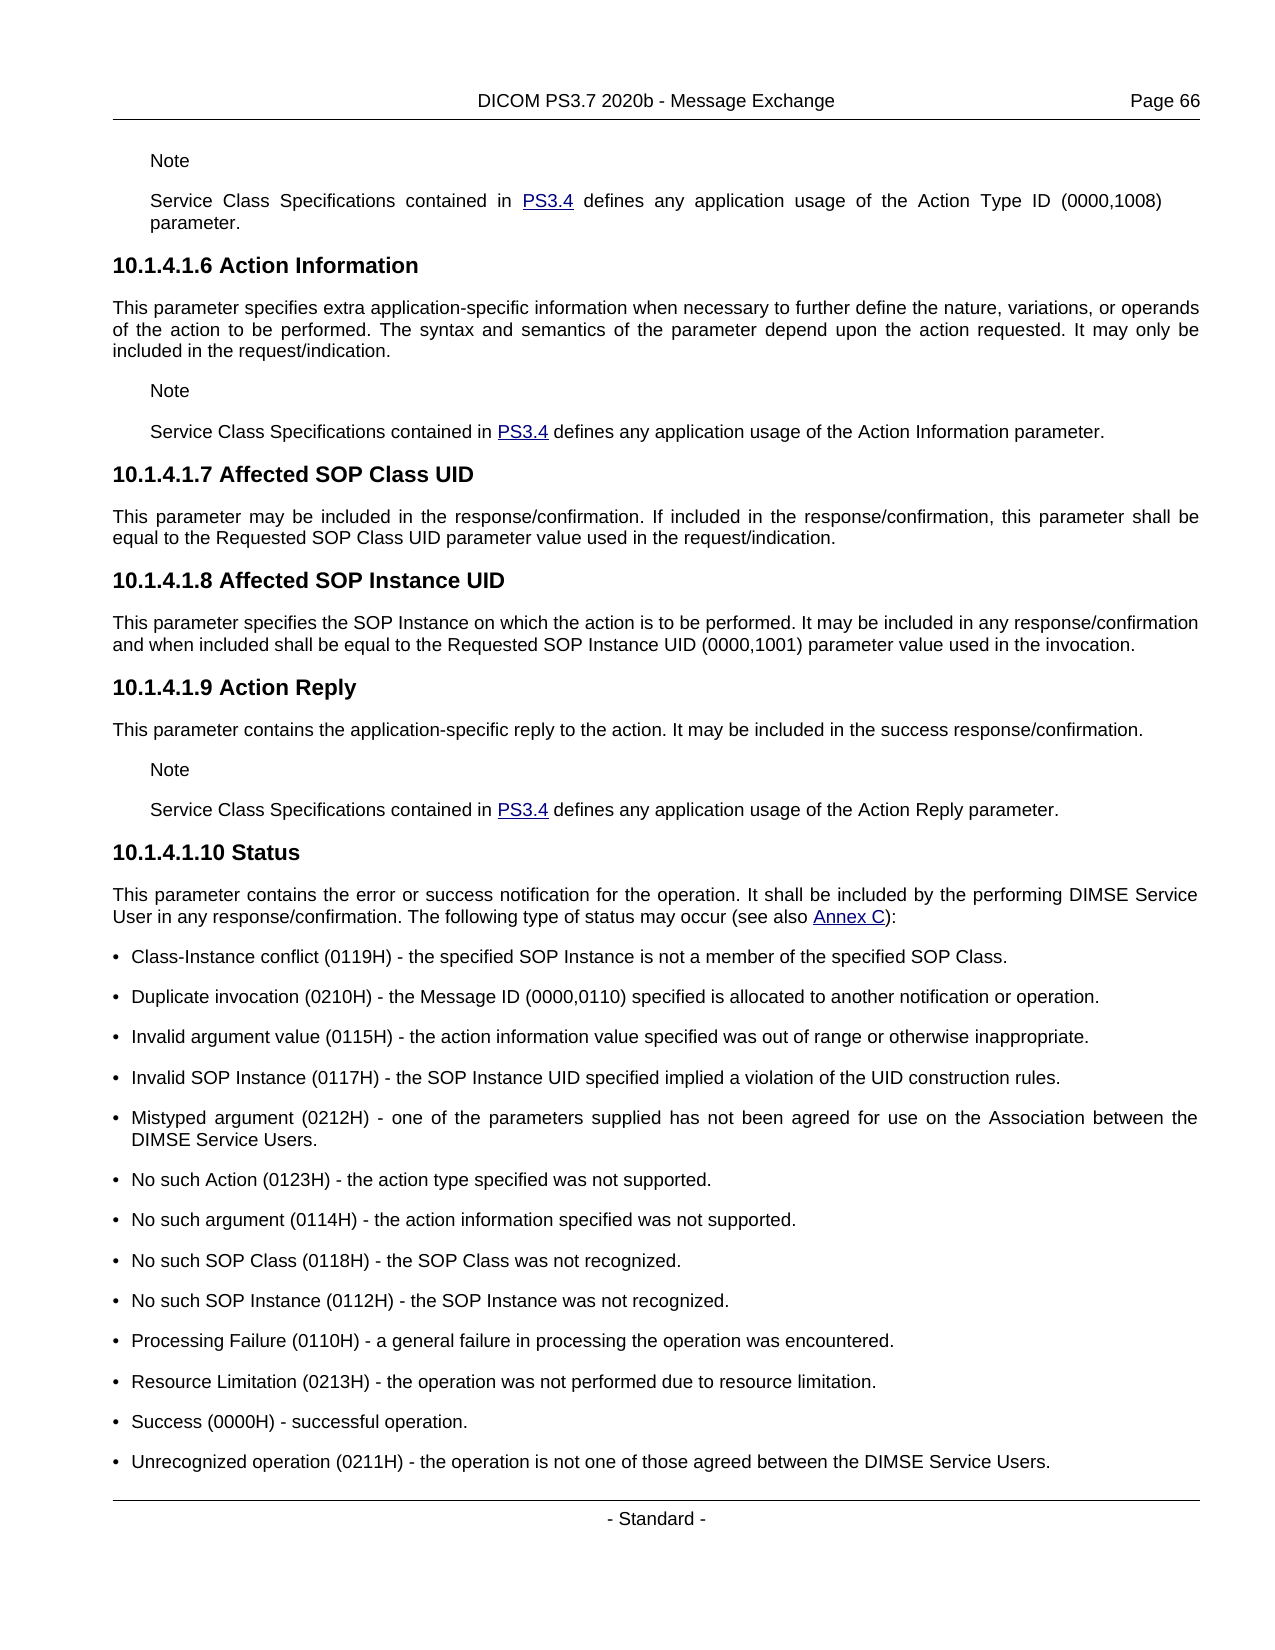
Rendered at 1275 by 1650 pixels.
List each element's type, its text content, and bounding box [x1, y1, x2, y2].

text • Processing Failure (0110H) - a general failure in processing the operation was encountered. [112, 1330, 1200, 1352]
text • No such argument (0114H) - the action information specified was not supported. [112, 1209, 1200, 1231]
text Service Class Specifications contained in PS3.4 defines any application usage of the Action Reply parameter. [150, 799, 1162, 821]
text 10.1.4.1.10 Status [112, 839, 1200, 865]
text • Duplicate invocation (0210H) - the Message ID (0000,0110) specified is allocated to another notification or operation. [112, 986, 1200, 1008]
text This parameter specifies the SOP Instance on which the action is to be performed. It may be included in any response/confirmation and when included shall be equal to the Requested SOP Instance UID (0000,1001) parameter value used in the invocation. [112, 612, 1200, 655]
text • Resource Limitation (0213H) - the operation was not performed due to resource limitation. [112, 1370, 1200, 1392]
text Note [150, 759, 1162, 780]
text 10.1.4.1.7 Affected SOP Class UID [112, 461, 1200, 487]
text 10.1.4.1.6 Action Information [112, 252, 1200, 278]
text • Unrecognized operation (0211H) - the operation is not one of those agreed between the DIMSE Service Users. [112, 1451, 1200, 1473]
text • Invalid SOP Instance (0117H) - the SOP Instance UID specified implied a violation of the UID construction rules. [112, 1067, 1200, 1088]
text • Success (0000H) - successful operation. [112, 1411, 1200, 1432]
text This parameter may be included in the response/confirmation. If included in the response/confirmation, this parameter shall be equal to the Requested SOP Class UID parameter value used in the request/indication. [112, 505, 1200, 548]
text Service Class Specifications contained in PS3.4 defines any application usage of the Action Information parameter. [150, 421, 1162, 442]
text Note [150, 380, 1162, 402]
text • No such SOP Instance (0112H) - the SOP Instance was not recognized. [112, 1290, 1200, 1311]
text 10.1.4.1.8 Affected SOP Instance UID [112, 567, 1200, 593]
text • Invalid argument value (0115H) - the action information value specified was out of range or otherwise inappropriate. [112, 1026, 1200, 1048]
text • No such SOP Class (0118H) - the SOP Class was not recognized. [112, 1249, 1200, 1271]
text • No such Action (0123H) - the action type specified was not supported. [112, 1169, 1200, 1190]
text This parameter contains the error or success notification for the operation. It shall be included by the performing DIMSE Service User in any response/confirmation. The following type of status may occur (see also Annex C): [112, 884, 1200, 927]
text 10.1.4.1.9 Action Reply [112, 674, 1200, 699]
text This parameter contains the application-specific reply to the action. It may be included in the success response/confirmation. [112, 718, 1200, 740]
text Note [150, 150, 1162, 172]
text This parameter specifies extra application-specific information when necessary to further define the nature, variations, or operands of the action to be performed. The syntax and semantics of the parameter depend upon the action requested. It may only be included in the request/indication. [112, 297, 1200, 361]
text Service Class Specifications contained in PS3.4 defines any application usage of the Action Type ID (0000,1008) parameter. [150, 190, 1162, 233]
text • Class-Instance conflict (0119H) - the specified SOP Instance is not a member of the specified SOP Class. [112, 946, 1200, 967]
text • Mistyped argument (0212H) - one of the parameters supplied has not been agreed for use on the Association between the DIMSE Service Users. [112, 1107, 1200, 1150]
